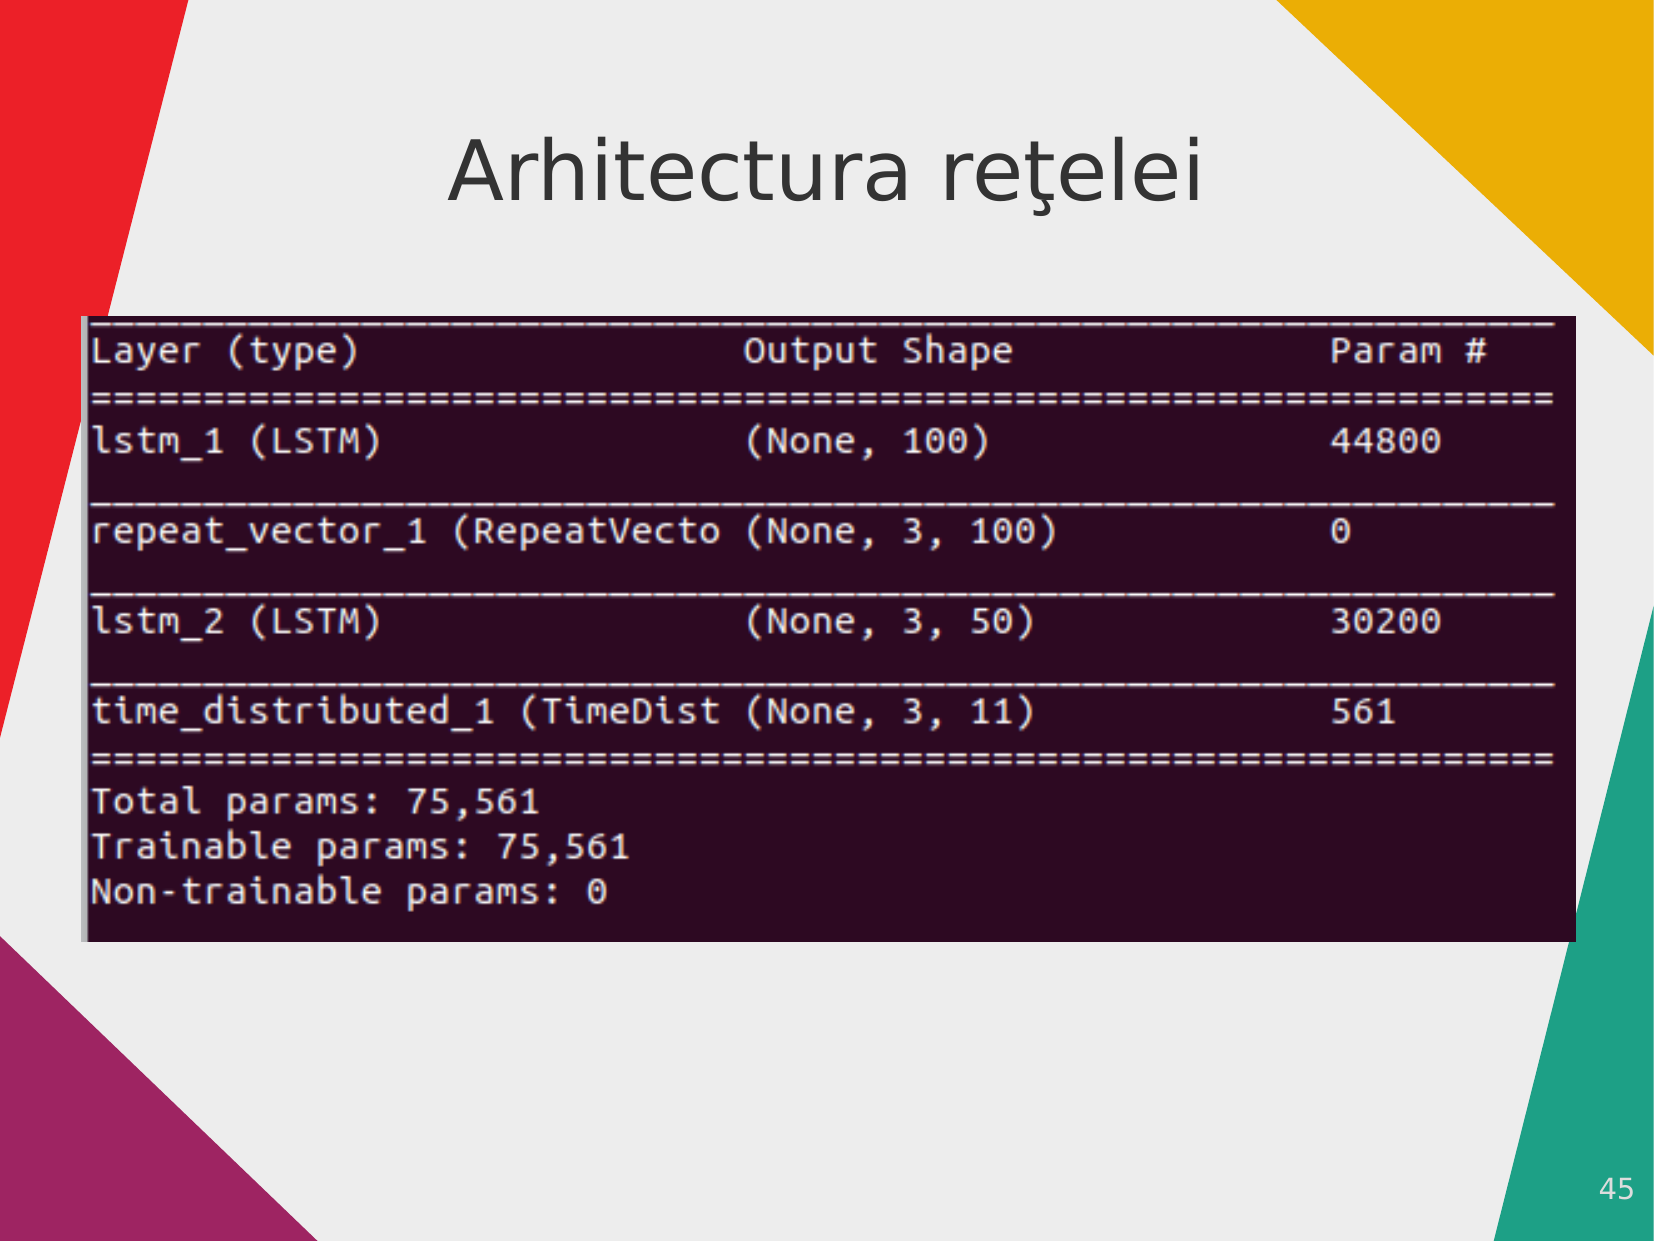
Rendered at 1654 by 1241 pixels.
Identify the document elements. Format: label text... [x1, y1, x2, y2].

title Arhitectura reţelei [114, 73, 1539, 271]
picture [81, 316, 1576, 942]
